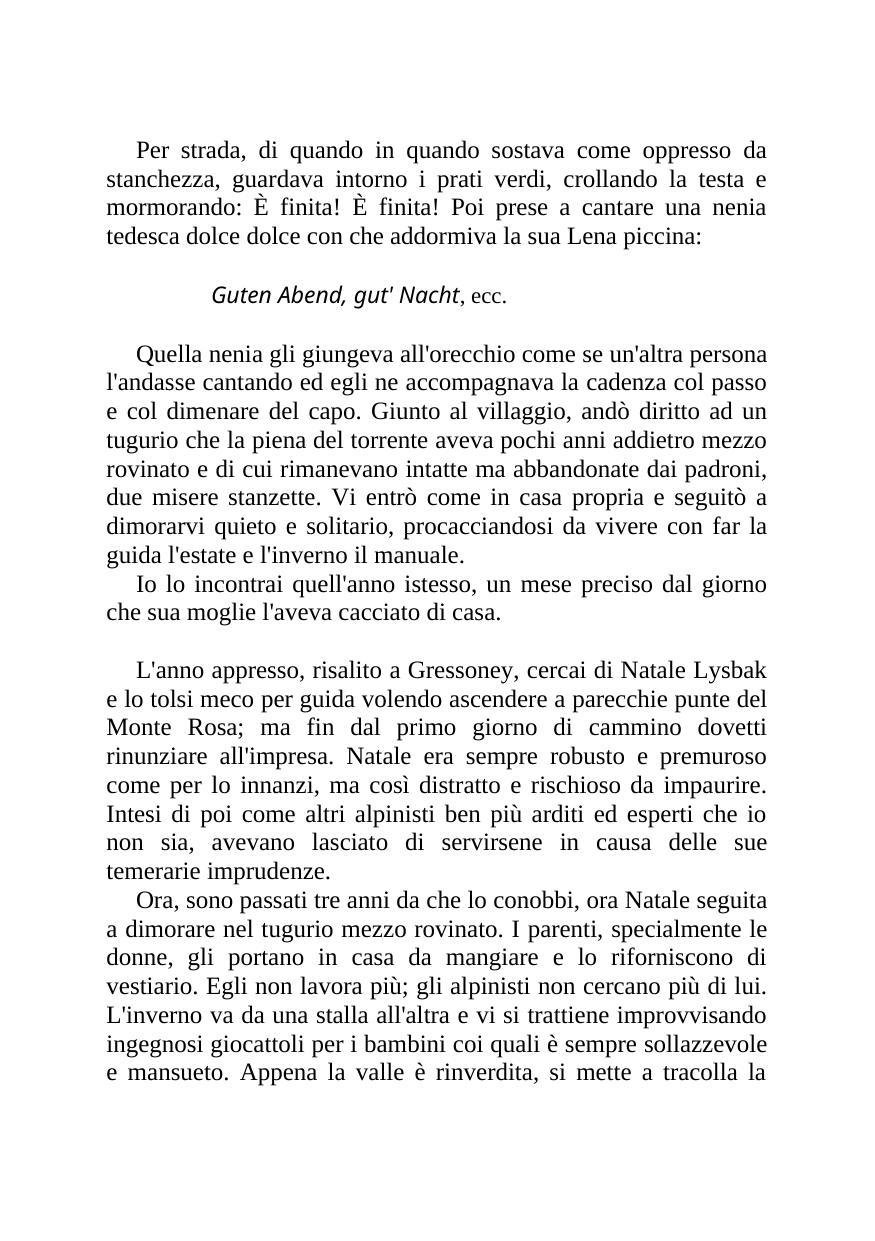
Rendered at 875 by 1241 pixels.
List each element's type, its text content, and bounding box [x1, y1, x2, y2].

text Per strada, di quando in quando sostava come oppresso da stanchezza, guardava intorno i prati verdi, crollando la testa e mormorando: È finita! È finita! Poi prese a cantare una nenia tedesca dolce dolce con che addormiva la sua Lena piccina: [106, 135, 768, 250]
text Guten Abend, gut' Nacht, ecc. [181, 279, 768, 310]
text L'anno appresso, risalito a Gressoney, cercai di Natale Lysbak e lo tolsi meco per guida volendo ascendere a parecchie punte del Monte Rosa; ma fin dal primo giorno di cammino dovetti rinunziare all'impresa. Natale era sempre robusto e premuroso come per lo innanzi, ma così distratto e rischioso da impaurire. Intesi di poi come altri alpinisti ben più arditi ed esperti che io non sia, avevano lasciato di servirsene in causa delle sue temerarie imprudenze. [106, 655, 768, 885]
text Io lo incontrai quell'anno istesso, un mese preciso dal giorno che sua moglie l'aveva cacciato di casa. [106, 569, 768, 626]
text Quella nenia gli giungeva all'orecchio come se un'altra persona l'andasse cantando ed egli ne accompagnava la cadenza col passo e col dimenare del capo. Giunto al villaggio, andò diritto ad un tugurio che la piena del torrente aveva pochi anni addietro mezzo rovinato e di cui rimanevano intatte ma abbandonate dai padroni, due misere stanzette. Vi entrò come in casa propria e seguitò a dimorarvi quieto e solitario, procacciandosi da vivere con far la guida l'estate e l'inverno il manuale. [106, 339, 768, 569]
text Ora, sono passati tre anni da che lo conobbi, ora Natale seguita a dimorare nel tugurio mezzo rovinato. I parenti, specialmente le donne, gli portano in casa da mangiare e lo riforniscono di vestiario. Egli non lavora più; gli alpinisti non cercano più di lui. L'inverno va da una stalla all'altra e vi si trattiene improvvisando ingegnosi giocattoli per i bambini coi quali è sempre sollazzevole e mansueto. Appena la valle è rinverdita, si mette a tracolla la [106, 885, 768, 1086]
